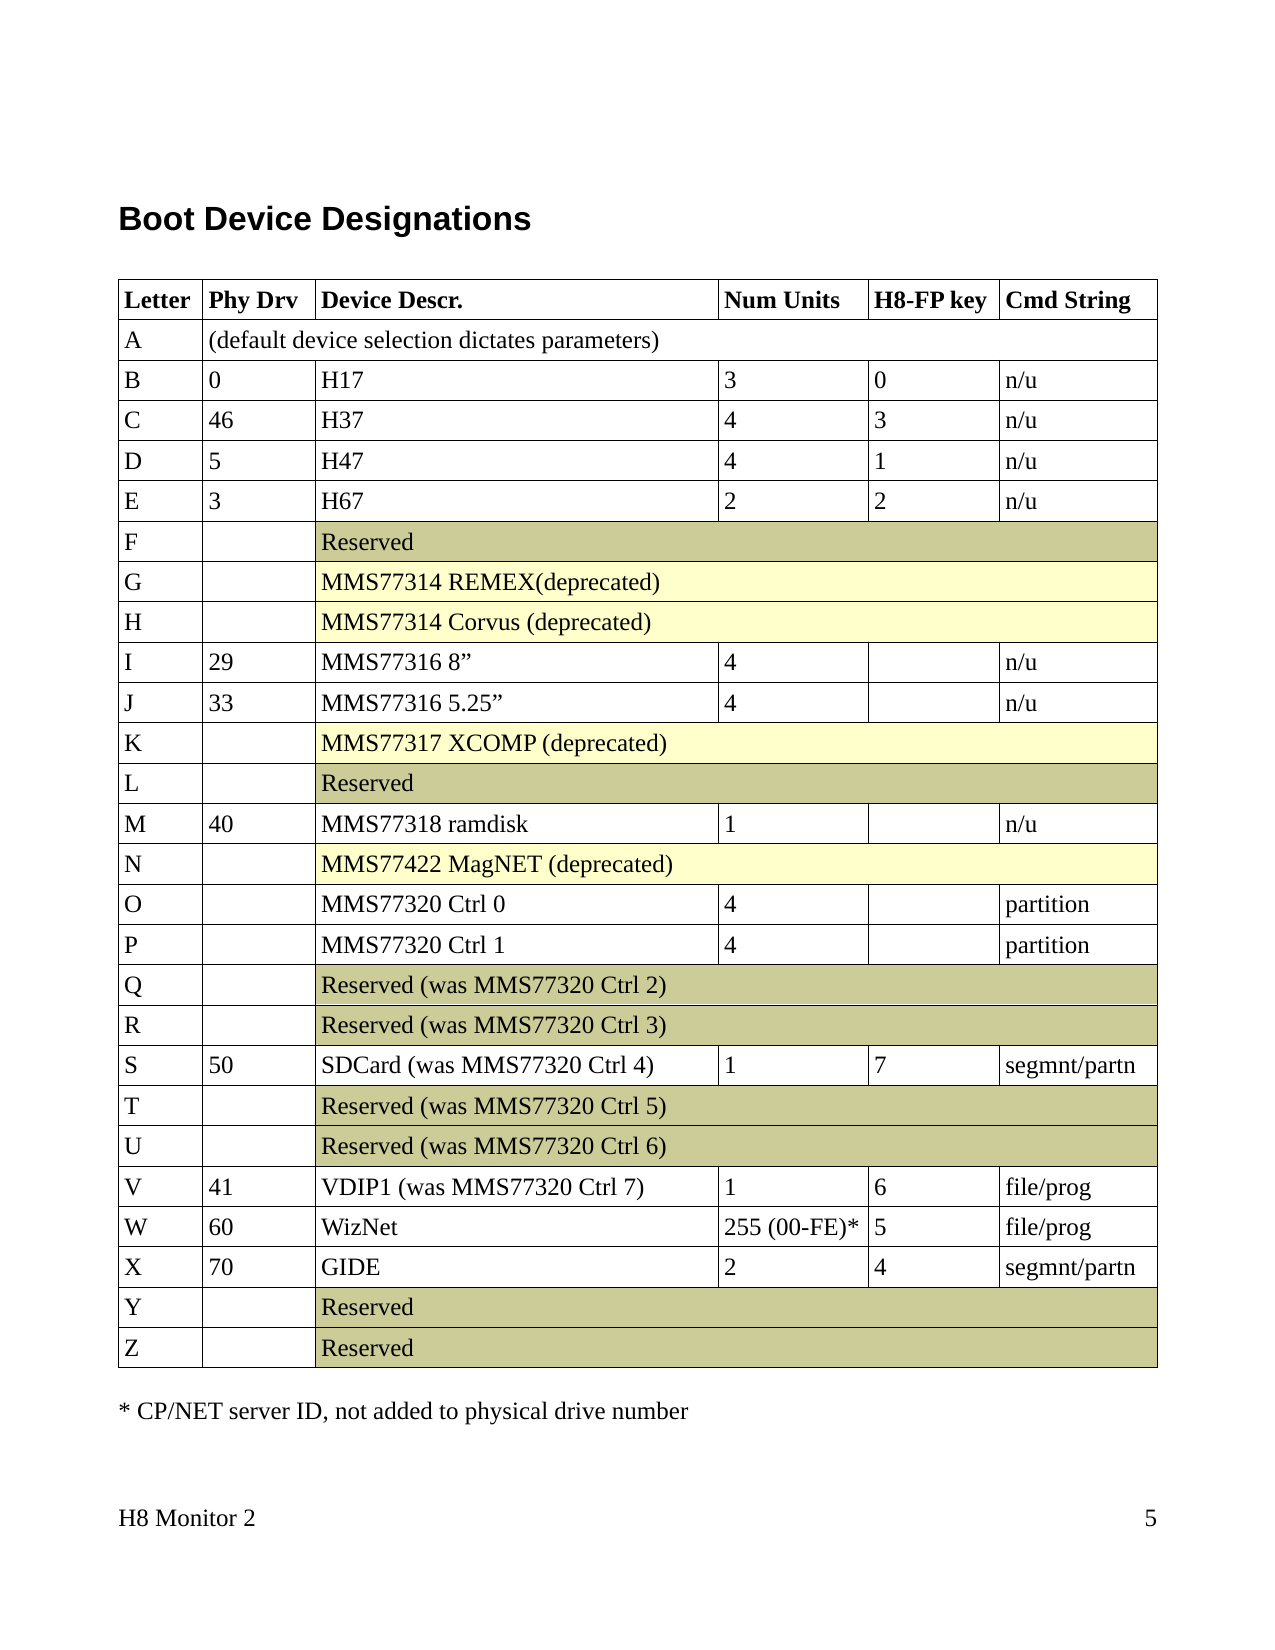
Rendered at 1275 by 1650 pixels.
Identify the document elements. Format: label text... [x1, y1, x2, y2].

table_cell R [119, 1006, 202, 1045]
table_cell Reserved [316, 1288, 1157, 1327]
table_cell V [119, 1167, 202, 1206]
table_cell WizNet [316, 1207, 718, 1246]
table_cell 7 [869, 1046, 999, 1085]
table_cell Reserved [316, 764, 1157, 803]
table_cell E [119, 481, 202, 521]
table_cell 4 [719, 643, 868, 682]
table_cell n/u [1000, 441, 1157, 480]
table_header Letter [119, 280, 202, 319]
table_cell A [119, 320, 202, 359]
table_cell [869, 643, 999, 682]
table_cell n/u [1000, 401, 1157, 440]
table_cell [203, 844, 315, 883]
table_cell MMS77316 5.25” [316, 683, 718, 722]
table_cell 6 [869, 1167, 999, 1206]
table_cell file/prog [1000, 1207, 1157, 1246]
table_header Device Descr. [316, 280, 718, 319]
table_cell SDCard (was MMS77320 Ctrl 4) [316, 1046, 718, 1085]
table_cell Reserved [316, 1328, 1157, 1367]
table_cell J [119, 683, 202, 722]
table_cell 2 [869, 481, 999, 521]
table_cell T [119, 1086, 202, 1125]
table_cell U [119, 1126, 202, 1166]
table_cell 1 [719, 1046, 868, 1085]
table_cell [203, 1328, 315, 1367]
table_cell [203, 885, 315, 924]
table_cell 1 [719, 1167, 868, 1206]
table_cell MMS77314 REMEX(deprecated) [316, 562, 1157, 601]
table_cell [203, 1288, 315, 1327]
table_cell 4 [719, 885, 868, 924]
table_cell segmnt/partn [1000, 1247, 1157, 1287]
text * CP/NET server ID, not added to physical drive number [118, 1396, 1157, 1425]
table_cell Y [119, 1288, 202, 1327]
table_cell 29 [203, 643, 315, 682]
table_cell 60 [203, 1207, 315, 1246]
table_cell (default device selection dictates parameters) [203, 320, 1157, 359]
table_cell 0 [869, 361, 999, 400]
table_cell I [119, 643, 202, 682]
table_cell partition [1000, 925, 1157, 964]
table_cell B [119, 361, 202, 400]
table_cell 4 [869, 1247, 999, 1287]
table_cell [203, 723, 315, 763]
table_cell [203, 1006, 315, 1045]
table_cell MMS77422 MagNET (deprecated) [316, 844, 1157, 883]
table_cell H [119, 602, 202, 642]
table_cell 46 [203, 401, 315, 440]
table_cell H17 [316, 361, 718, 400]
table_cell 3 [719, 361, 868, 400]
table_cell Z [119, 1328, 202, 1367]
table_cell 5 [203, 441, 315, 480]
table_cell 4 [719, 441, 868, 480]
table_cell W [119, 1207, 202, 1246]
table_header H8-FP key [869, 280, 999, 319]
table_cell 4 [719, 683, 868, 722]
table_cell Reserved (was MMS77320 Ctrl 5) [316, 1086, 1157, 1125]
table_cell n/u [1000, 643, 1157, 682]
table_cell n/u [1000, 804, 1157, 843]
table_cell MMS77318 ramdisk [316, 804, 718, 843]
table_cell [869, 804, 999, 843]
table_cell X [119, 1247, 202, 1287]
table_cell [869, 885, 999, 924]
table_cell partition [1000, 885, 1157, 924]
table_cell 5 [869, 1207, 999, 1246]
table_cell Reserved (was MMS77320 Ctrl 3) [316, 1006, 1157, 1045]
table_cell segmnt/partn [1000, 1046, 1157, 1085]
table_cell 1 [719, 804, 868, 843]
table_cell M [119, 804, 202, 843]
table_cell Reserved (was MMS77320 Ctrl 2) [316, 965, 1157, 1004]
table_cell file/prog [1000, 1167, 1157, 1206]
table_cell 3 [869, 401, 999, 440]
table_cell [203, 764, 315, 803]
table_cell L [119, 764, 202, 803]
table_cell n/u [1000, 683, 1157, 722]
table_cell Reserved [316, 522, 1157, 561]
table_cell [203, 965, 315, 1004]
table_cell O [119, 885, 202, 924]
table_cell C [119, 401, 202, 440]
table_cell 40 [203, 804, 315, 843]
table_header Phy Drv [203, 280, 315, 319]
table_cell G [119, 562, 202, 601]
table_cell n/u [1000, 361, 1157, 400]
table_cell GIDE [316, 1247, 718, 1287]
table_cell [203, 925, 315, 964]
table_cell Reserved (was MMS77320 Ctrl 6) [316, 1126, 1157, 1166]
table_cell 1 [869, 441, 999, 480]
table_cell 0 [203, 361, 315, 400]
table_cell P [119, 925, 202, 964]
table_cell MMS77314 Corvus (deprecated) [316, 602, 1157, 642]
subtitle Boot Device Designations [118, 199, 1157, 238]
table_cell MMS77320 Ctrl 1 [316, 925, 718, 964]
table_cell S [119, 1046, 202, 1085]
table_cell 2 [719, 481, 868, 521]
table_cell H47 [316, 441, 718, 480]
table_cell 50 [203, 1046, 315, 1085]
table_cell N [119, 844, 202, 883]
table_cell 4 [719, 401, 868, 440]
table_cell 3 [203, 481, 315, 521]
table_cell n/u [1000, 481, 1157, 521]
table_cell D [119, 441, 202, 480]
table_cell [869, 683, 999, 722]
table_cell [869, 925, 999, 964]
table_cell 2 [719, 1247, 868, 1287]
table_cell H67 [316, 481, 718, 521]
table_cell 4 [719, 925, 868, 964]
table_cell F [119, 522, 202, 561]
table_cell [203, 602, 315, 642]
table_cell Q [119, 965, 202, 1004]
table_cell MMS77320 Ctrl 0 [316, 885, 718, 924]
table_cell VDIP1 (was MMS77320 Ctrl 7) [316, 1167, 718, 1206]
table_cell MMS77316 8” [316, 643, 718, 682]
table_cell 70 [203, 1247, 315, 1287]
table_header Num Units [719, 280, 868, 319]
table_cell 33 [203, 683, 315, 722]
table_cell [203, 1086, 315, 1125]
table_cell MMS77317 XCOMP (deprecated) [316, 723, 1157, 763]
table_cell [203, 562, 315, 601]
table_cell K [119, 723, 202, 763]
table_cell [203, 1126, 315, 1166]
table_header Cmd String [1000, 280, 1157, 319]
table_cell 255 (00-FE)* [719, 1207, 868, 1246]
table_cell 41 [203, 1167, 315, 1206]
table_cell [203, 522, 315, 561]
table_cell H37 [316, 401, 718, 440]
